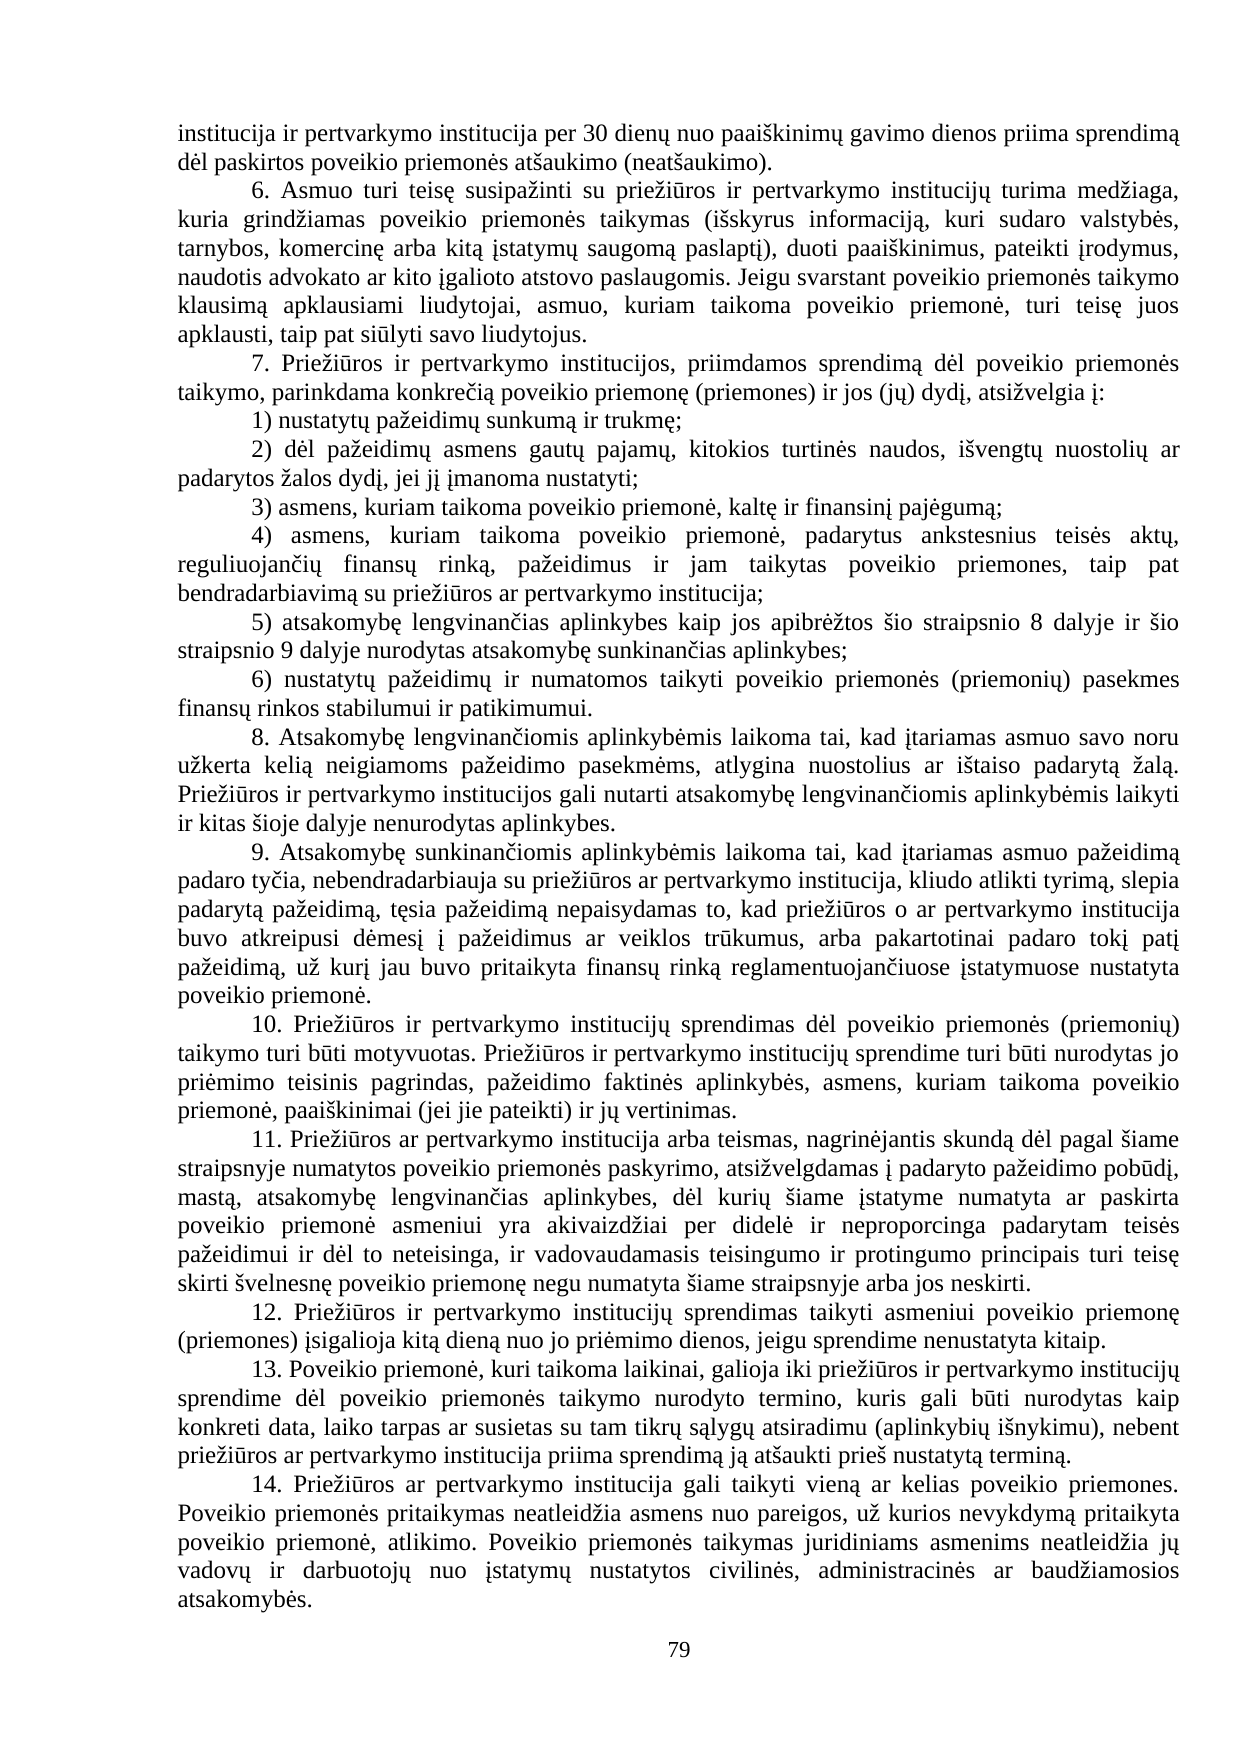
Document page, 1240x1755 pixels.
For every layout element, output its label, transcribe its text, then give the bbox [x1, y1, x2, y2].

text institucija ir pertvarkymo institucija per 30 dienų nuo paaiškinimų gavimo dienos priima sprendimą dėl paskirtos poveikio priemonės atšaukimo (neatšaukimo). [177, 118, 1181, 176]
text 7. Priežiūros ir pertvarkymo institucijos, priimdamos sprendimą dėl poveikio priemonės taikymo, parinkdama konkrečią poveikio priemonę (priemones) ir jos (jų) dydį, atsižvelgia į: [177, 348, 1181, 406]
text 13. Poveikio priemonė, kuri taikoma laikinai, galioja iki priežiūros ir pertvarkymo institucijų sprendime dėl poveikio priemonės taikymo nurodyto termino, kuris gali būti nurodytas kaip konkreti data, laiko tarpas ar susietas su tam tikrų sąlygų atsiradimu (aplinkybių išnykimu), nebent priežiūros ar pertvarkymo institucija priima sprendimą ją atšaukti prieš nustatytą terminą. [177, 1354, 1181, 1469]
text 6. Asmuo turi teisę susipažinti su priežiūros ir pertvarkymo institucijų turima medžiaga, kuria grindžiamas poveikio priemonės taikymas (išskyrus informaciją, kuri sudaro valstybės, tarnybos, komercinę arba kitą įstatymų saugomą paslaptį), duoti paaiškinimus, pateikti įrodymus, naudotis advokato ar kito įgalioto atstovo paslaugomis. Jeigu svarstant poveikio priemonės taikymo klausimą apklausiami liudytojai, asmuo, kuriam taikoma poveikio priemonė, turi teisę juos apklausti, taip pat siūlyti savo liudytojus. [177, 176, 1181, 348]
text 9. Atsakomybę sunkinančiomis aplinkybėmis laikoma tai, kad įtariamas asmuo pažeidimą padaro tyčia, nebendradarbiauja su priežiūros ar pertvarkymo institucija, kliudo atlikti tyrimą, slepia padarytą pažeidimą, tęsia pažeidimą nepaisydamas to, kad priežiūros o ar pertvarkymo institucija buvo atkreipusi dėmesį į pažeidimus ar veiklos trūkumus, arba pakartotinai padaro tokį patį pažeidimą, už kurį jau buvo pritaikyta finansų rinką reglamentuojančiuose įstatymuose nustatyta poveikio priemonė. [177, 837, 1181, 1009]
text 14. Priežiūros ar pertvarkymo institucija gali taikyti vieną ar kelias poveikio priemones. Poveikio priemonės pritaikymas neatleidžia asmens nuo pareigos, už kurios nevykdymą pritaikyta poveikio priemonė, atlikimo. Poveikio priemonės taikymas juridiniams asmenims neatleidžia jų vadovų ir darbuotojų nuo įstatymų nustatytos civilinės, administracinės ar baudžiamosios atsakomybės. [177, 1469, 1181, 1613]
text 5) atsakomybę lengvinančias aplinkybes kaip jos apibrėžtos šio straipsnio 8 dalyje ir šio straipsnio 9 dalyje nurodytas atsakomybę sunkinančias aplinkybes; [177, 607, 1181, 664]
text 10. Priežiūros ir pertvarkymo institucijų sprendimas dėl poveikio priemonės (priemonių) taikymo turi būti motyvuotas. Priežiūros ir pertvarkymo institucijų sprendime turi būti nurodytas jo priėmimo teisinis pagrindas, pažeidimo faktinės aplinkybės, asmens, kuriam taikoma poveikio priemonė, paaiškinimai (jei jie pateikti) ir jų vertinimas. [177, 1009, 1181, 1124]
text 11. Priežiūros ar pertvarkymo institucija arba teismas, nagrinėjantis skundą dėl pagal šiame straipsnyje numatytos poveikio priemonės paskyrimo, atsižvelgdamas į padaryto pažeidimo pobūdį, mastą, atsakomybę lengvinančias aplinkybes, dėl kurių šiame įstatyme numatyta ar paskirta poveikio priemonė asmeniui yra akivaizdžiai per didelė ir neproporcinga padarytam teisės pažeidimui ir dėl to neteisinga, ir vadovaudamasis teisingumo ir protingumo principais turi teisę skirti švelnesnę poveikio priemonę negu numatyta šiame straipsnyje arba jos neskirti. [177, 1124, 1181, 1297]
text 2) dėl pažeidimų asmens gautų pajamų, kitokios turtinės naudos, išvengtų nuostolių ar padarytos žalos dydį, jei jį įmanoma nustatyti; [177, 434, 1181, 492]
text 8. Atsakomybę lengvinančiomis aplinkybėmis laikoma tai, kad įtariamas asmuo savo noru užkerta kelią neigiamoms pažeidimo pasekmėms, atlygina nuostolius ar ištaiso padarytą žalą. Priežiūros ir pertvarkymo institucijos gali nutarti atsakomybę lengvinančiomis aplinkybėmis laikyti ir kitas šioje dalyje nenurodytas aplinkybes. [177, 722, 1181, 837]
text 6) nustatytų pažeidimų ir numatomos taikyti poveikio priemonės (priemonių) pasekmes finansų rinkos stabilumui ir patikimumui. [177, 664, 1181, 722]
text 12. Priežiūros ir pertvarkymo institucijų sprendimas taikyti asmeniui poveikio priemonę (priemones) įsigalioja kitą dieną nuo jo priėmimo dienos, jeigu sprendime nenustatyta kitaip. [177, 1297, 1181, 1354]
text 4) asmens, kuriam taikoma poveikio priemonė, padarytus ankstesnius teisės aktų, reguliuojančių finansų rinką, pažeidimus ir jam taikytas poveikio priemones, taip pat bendradarbiavimą su priežiūros ar pertvarkymo institucija; [177, 521, 1181, 607]
text 3) asmens, kuriam taikoma poveikio priemonė, kaltę ir finansinį pajėgumą; [177, 492, 1181, 521]
text 1) nustatytų pažeidimų sunkumą ir trukmę; [177, 406, 1181, 434]
